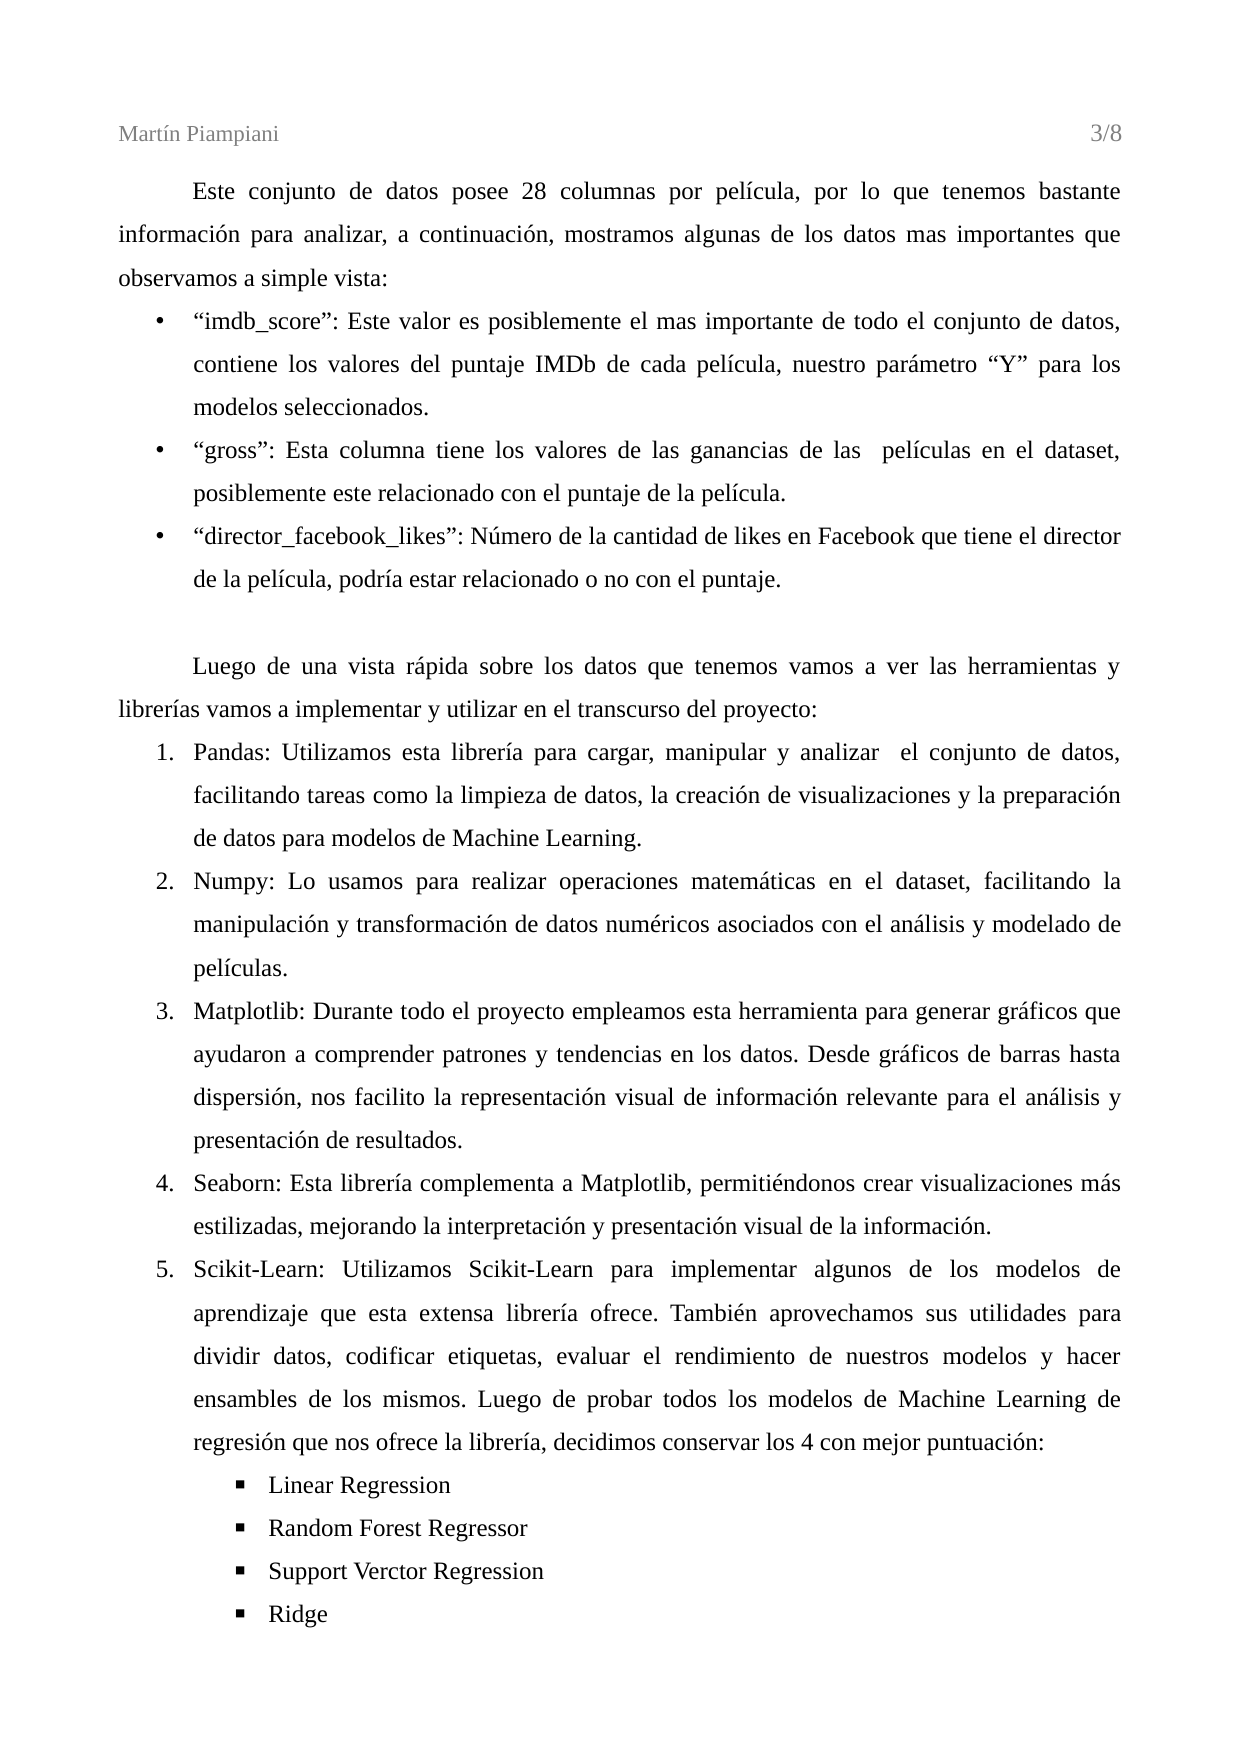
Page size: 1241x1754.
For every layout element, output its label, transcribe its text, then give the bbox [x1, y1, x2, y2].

list Random Forest Regressor [231, 1513, 1122, 1542]
list Ridge [231, 1599, 1122, 1628]
list Pandas: Utilizamos esta librería para cargar, manipular y analizar el conjunto de datos, facilitando tareas como la limpieza de datos, la creación de visualizaciones y la preparación de datos para modelos de Machine Learning. [156, 737, 1122, 852]
list Scikit-Learn: Utilizamos Scikit-Learn para implementar algunos de los modelos de aprendizaje que esta extensa librería ofrece. También aprovechamos sus utilidades para dividir datos, codificar etiquetas, evaluar el rendimiento de nuestros modelos y hacer ensambles de los mismos. Luego de probar todos los modelos de Machine Learning de regresión que nos ofrece la librería, decidimos conservar los 4 con mejor puntuación: [156, 1254, 1122, 1456]
list “director_facebook_likes”: Número de la cantidad de likes en Facebook que tiene el director de la película, podría estar relacionado o no con el puntaje. [156, 521, 1122, 593]
list Matplotlib: Durante todo el proyecto empleamos esta herramienta para generar gráficos que ayudaron a comprender patrones y tendencias en los datos. Desde gráficos de barras hasta dispersión, nos facilito la representación visual de información relevante para el análisis y presentación de resultados. [156, 996, 1122, 1154]
list “imdb_score”: Este valor es posiblemente el mas importante de todo el conjunto de datos, contiene los valores del puntaje IMDb de cada película, nuestro parámetro “Y” para los modelos seleccionados. [156, 306, 1122, 421]
list Numpy: Lo usamos para realizar operaciones matemáticas en el dataset, facilitando la manipulación y transformación de datos numéricos asociados con el análisis y modelado de películas. [156, 866, 1122, 981]
list “gross”: Esta columna tiene los valores de las ganancias de las películas en el dataset, posiblemente este relacionado con el puntaje de la película. [156, 435, 1122, 507]
text Luego de una vista rápida sobre los datos que tenemos vamos a ver las herramientas y librerías vamos a implementar y utilizar en el transcurso del proyecto: [118, 651, 1122, 723]
list Support Verctor Regression [231, 1556, 1122, 1585]
list Linear Regression [231, 1470, 1122, 1499]
list Seaborn: Esta librería complementa a Matplotlib, permitiéndonos crear visualizaciones más estilizadas, mejorando la interpretación y presentación visual de la información. [156, 1168, 1122, 1240]
text Este conjunto de datos posee 28 columnas por película, por lo que tenemos bastante información para analizar, a continuación, mostramos algunas de los datos mas importantes que observamos a simple vista: [118, 176, 1122, 291]
